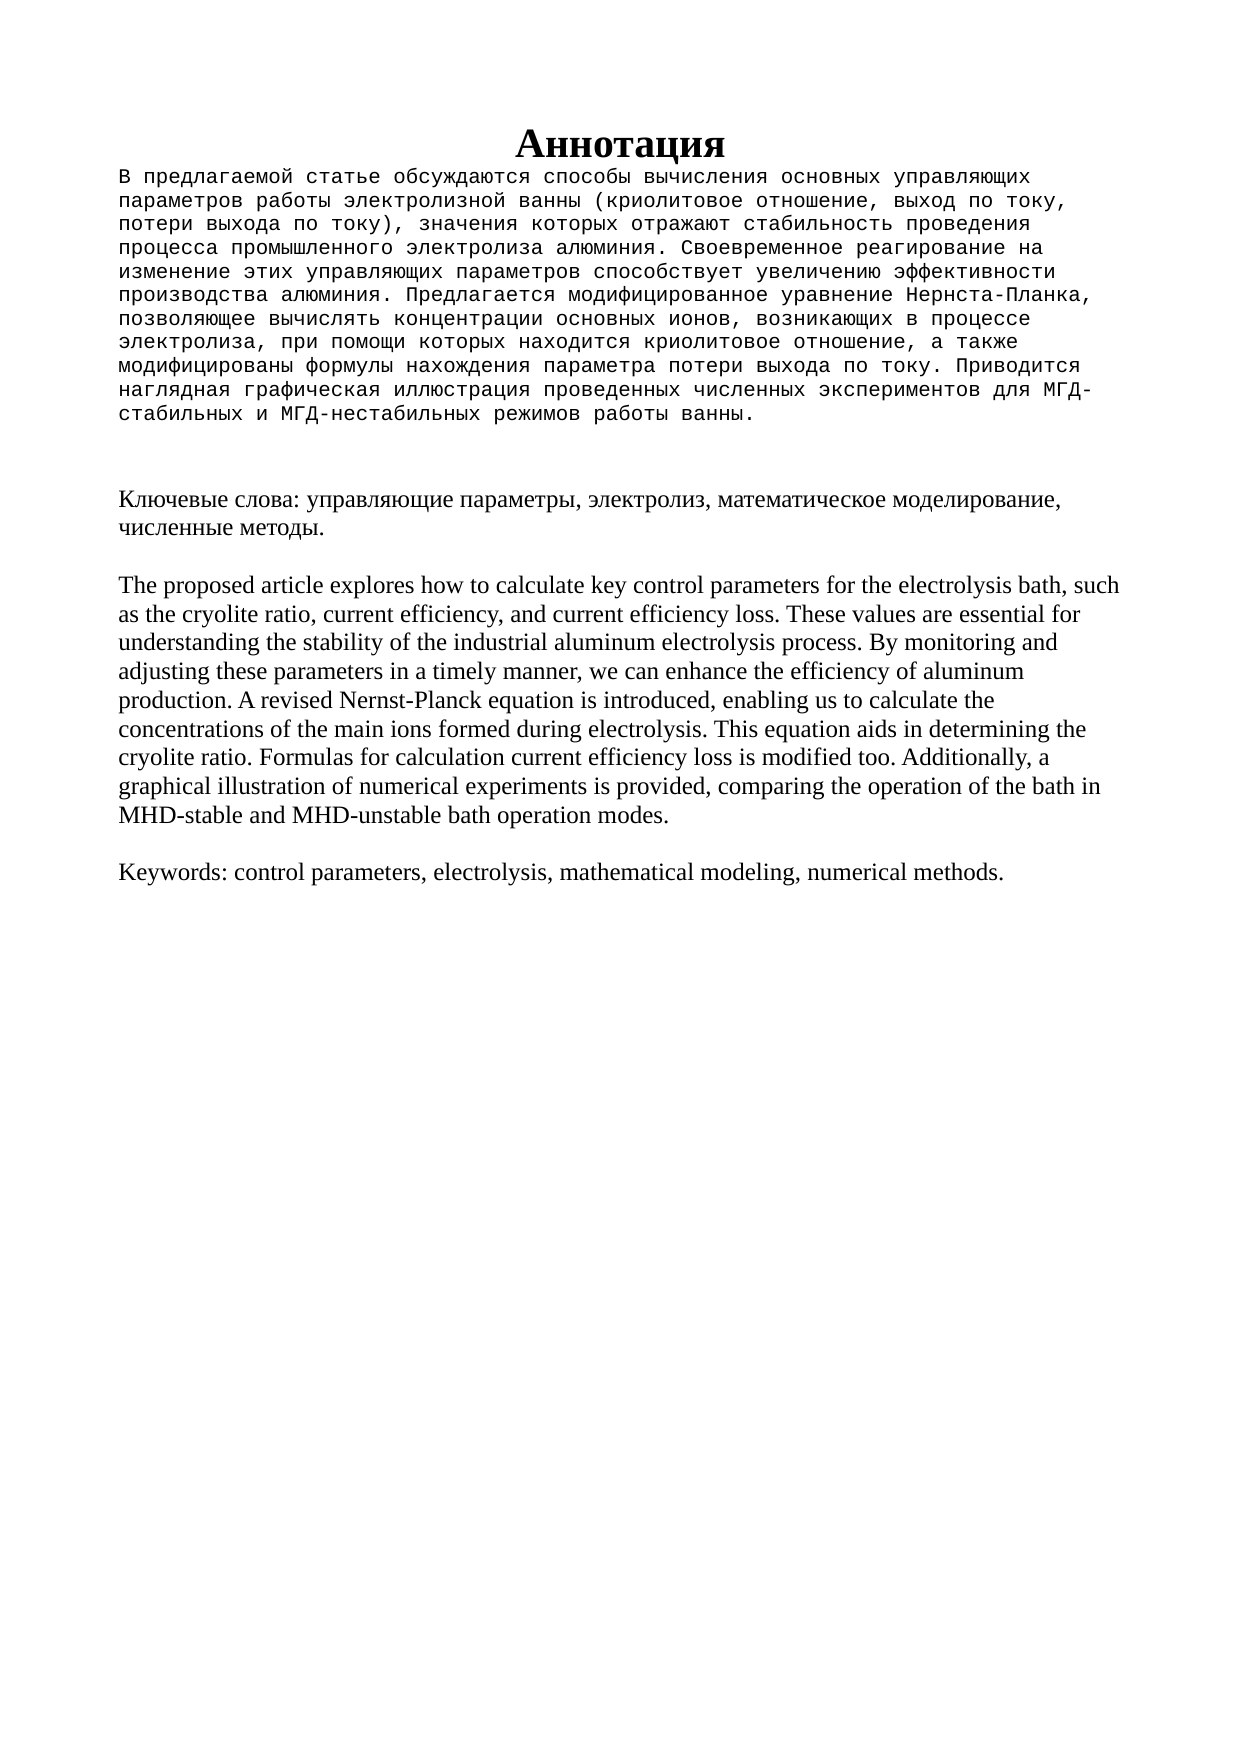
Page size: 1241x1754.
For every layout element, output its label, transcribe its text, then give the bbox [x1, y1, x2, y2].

text Keywords: control parameters, electrolysis, mathematical modeling, numerical methods. [118, 857, 1122, 886]
text Аннотация [118, 118, 1122, 166]
text Ключевые слова: управляющие параметры, электролиз, математическое моделирование, численные методы. [118, 484, 1122, 541]
text The proposed article explores how to calculate key control parameters for the electrolysis bath, such as the cryolite ratio, current efficiency, and current efficiency loss. These values are essential for understanding the stability of the industrial aluminum electrolysis process. By monitoring and adjusting these parameters in a timely manner, we can enhance the efficiency of aluminum production. A revised Nernst-Planck equation is introduced, enabling us to calculate the concentrations of the main ions formed during electrolysis. This equation aids in determining the cryolite ratio. Formulas for calculation current efficiency loss is modified too. Additionally, a graphical illustration of numerical experiments is provided, comparing the operation of the bath in MHD-stable and MHD-unstable bath operation modes. [118, 570, 1122, 829]
text В предлагаемой статье обсуждаются способы вычисления основных управляющих параметров работы электролизной ванны (криолитовое отношение, выход по току, потери выхода по току), значения которых отражают стабильность проведения процесса промышленного электролиза алюминия. Своевременное реагирование на изменение этих управляющих параметров способствует увеличению эффективности производства алюминия. Предлагается модифицированное уравнение Нернста-Планка, позволяющее вычислять концентрации основных ионов, возникающих в процессе электролиза, при помощи которых находится криолитовое отношение, а также модифицированы формулы нахождения параметра потери выхода по току. Приводится наглядная графическая иллюстрация проведенных численных экспериментов для МГД-стабильных и МГД-нестабильных режимов работы ванны. [118, 166, 1122, 426]
